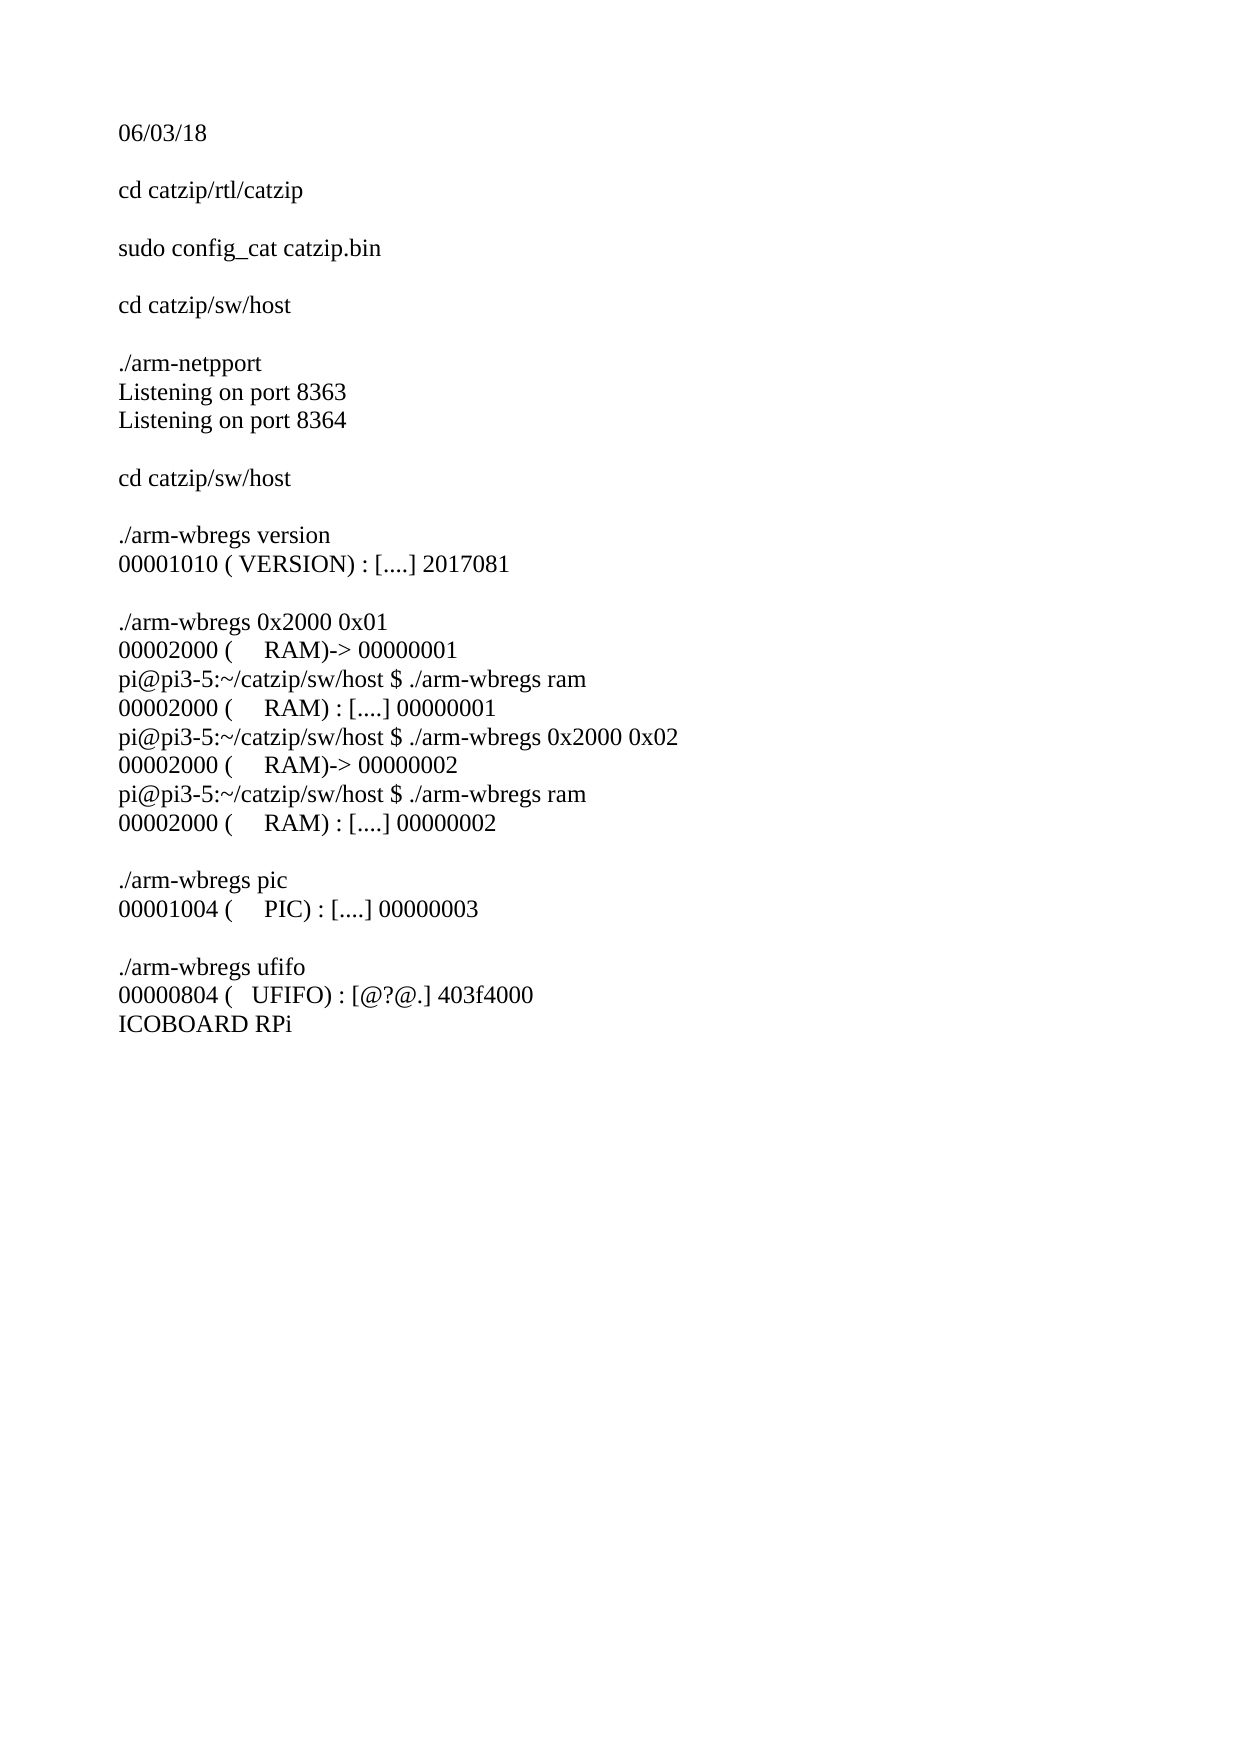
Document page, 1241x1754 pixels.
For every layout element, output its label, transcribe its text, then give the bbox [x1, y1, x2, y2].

text 00000804 ( UFIFO) : [@?@.] 403f4000 [118, 981, 1122, 1009]
text ./arm-netpport [118, 348, 1122, 377]
text 00002000 ( RAM) : [....] 00000001 [118, 693, 1122, 722]
text ./arm-wbregs 0x2000 0x01 [118, 607, 1122, 636]
text 00002000 ( RAM)-> 00000001 [118, 636, 1122, 664]
text cd catzip/sw/host [118, 463, 1122, 492]
text 00001004 ( PIC) : [....] 00000003 [118, 894, 1122, 923]
text 06/03/18 [118, 118, 1122, 147]
text cd catzip/rtl/catzip [118, 176, 1122, 204]
text 00001010 ( VERSION) : [....] 2017081 [118, 549, 1122, 578]
text Listening on port 8364 [118, 406, 1122, 434]
text ICOBOARD RPi [118, 1009, 1122, 1038]
text 00002000 ( RAM) : [....] 00000002 [118, 808, 1122, 837]
text pi@pi3-5:~/catzip/sw/host $ ./arm-wbregs 0x2000 0x02 [118, 722, 1122, 751]
text pi@pi3-5:~/catzip/sw/host $ ./arm-wbregs ram [118, 779, 1122, 808]
text 00002000 ( RAM)-> 00000002 [118, 751, 1122, 779]
text pi@pi3-5:~/catzip/sw/host $ ./arm-wbregs ram [118, 664, 1122, 693]
text ./arm-wbregs pic [118, 866, 1122, 894]
text Listening on port 8363 [118, 377, 1122, 406]
text sudo config_cat catzip.bin [118, 233, 1122, 262]
text ./arm-wbregs ufifo [118, 952, 1122, 981]
text ./arm-wbregs version [118, 521, 1122, 549]
text cd catzip/sw/host [118, 291, 1122, 319]
